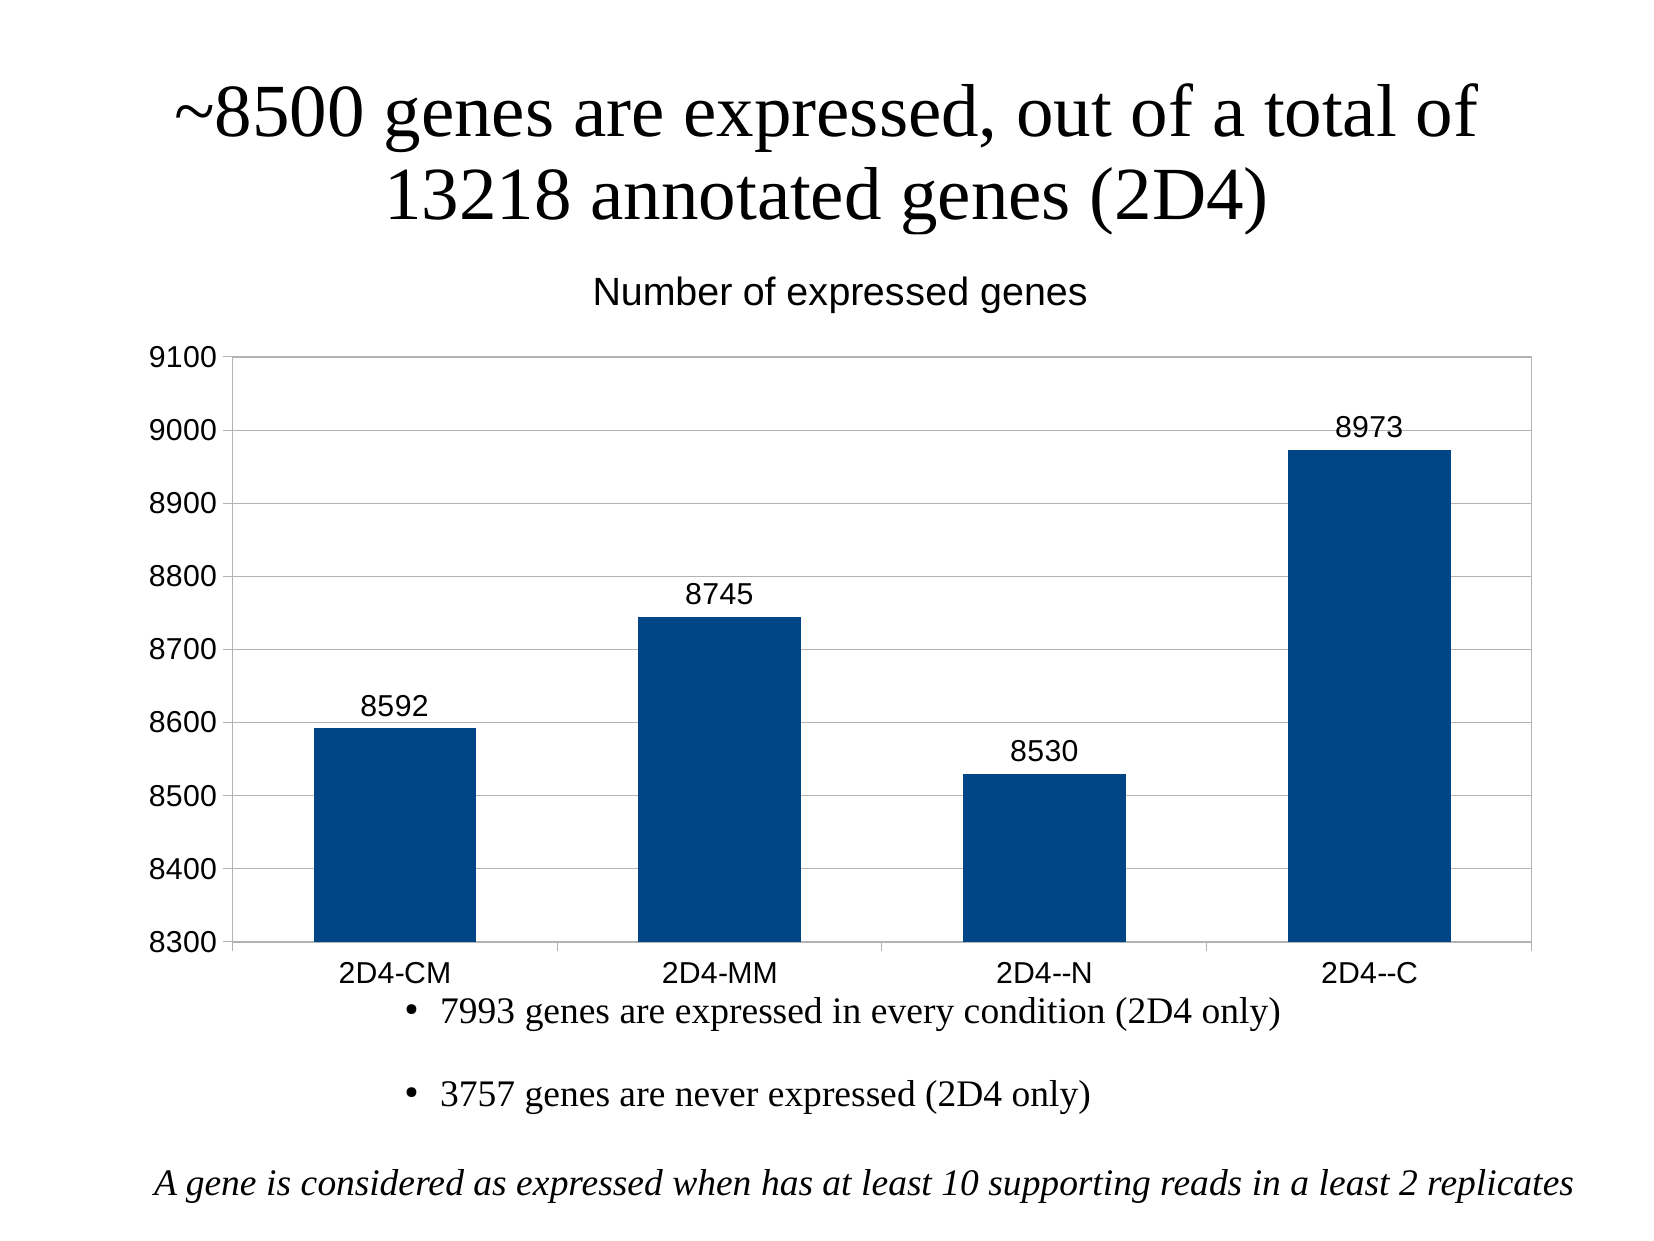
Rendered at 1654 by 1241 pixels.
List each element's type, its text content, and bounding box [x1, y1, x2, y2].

title ~8500 genes are expressed, out of a total of 13218 annotated genes (2D4) [82, 49, 1571, 257]
text_box A gene is considered as expressed when has at least 10 supporting reads in a least 2 replicates [139, 1155, 1590, 1212]
chart [120, 234, 1561, 1006]
text_box 7993 genes are expressed in every condition (2D4 only) 3757 genes are never expressed (2D4 only) [390, 982, 1297, 1155]
